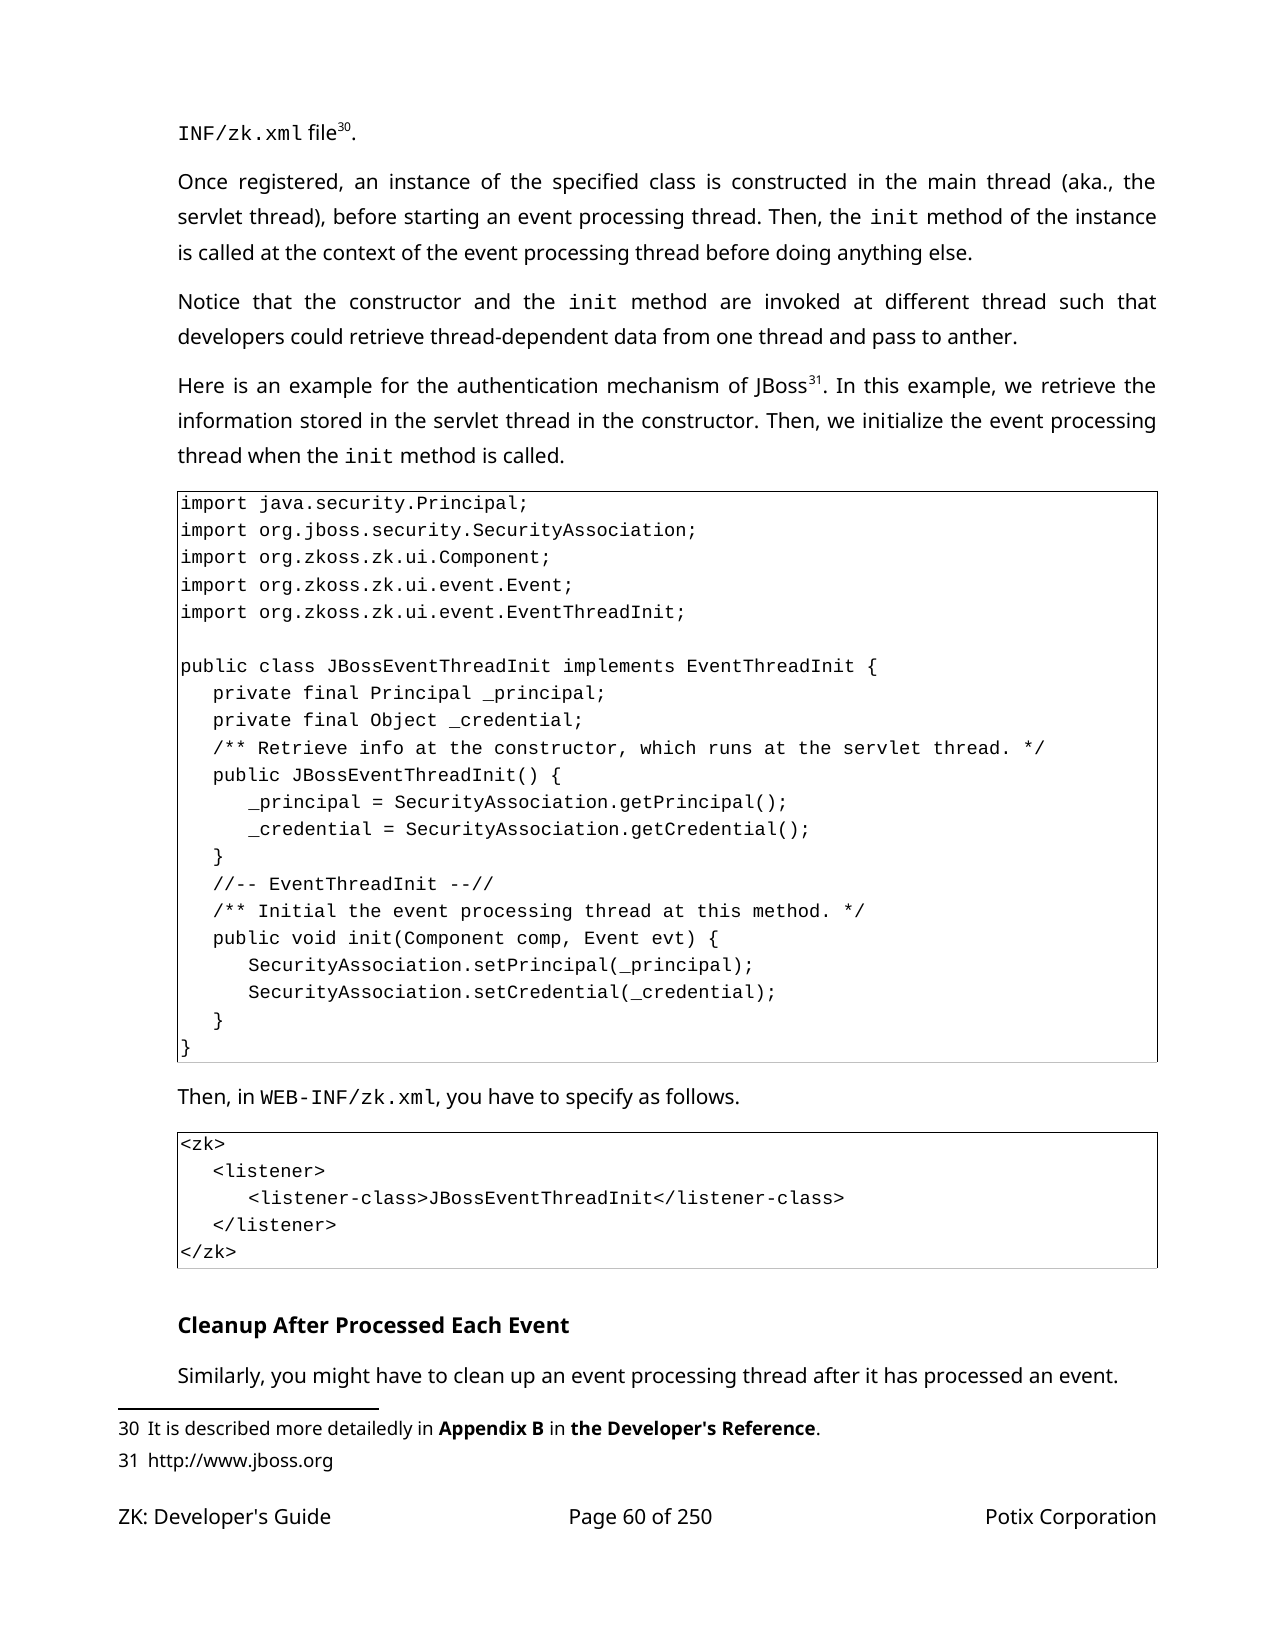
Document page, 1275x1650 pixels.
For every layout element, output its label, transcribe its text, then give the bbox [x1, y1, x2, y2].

subtitle Cleanup After Processed Each Event [177, 1310, 1157, 1340]
text </listener> [178, 1213, 1157, 1237]
text private final Object _credential; [178, 708, 1157, 733]
text import org.zkoss.zk.ui.event.Event; [178, 572, 1157, 597]
text } [178, 1007, 1157, 1032]
text import java.security.Principal; [178, 492, 1157, 515]
text It is described more detailedly in Appendix B in the Developer's Reference. [118, 1416, 1157, 1441]
text SecurityAssociation.setPrincipal(_principal); [178, 953, 1157, 977]
text <listener-class>JBossEventThreadInit</listener-class> [178, 1186, 1157, 1210]
text Notice that the constructor and the init method are invoked at different thread such that developers could retrieve thread-dependent data from one thread and pass to anther. [177, 287, 1157, 351]
text import org.zkoss.zk.ui.Component; [178, 545, 1157, 569]
text } [178, 1034, 1157, 1062]
text _credential = SecurityAssociation.getCredential(); [178, 817, 1157, 841]
text <listener> [178, 1159, 1157, 1183]
text Here is an example for the authentication mechanism of JBoss. In this example, we retrieve the information stored in the servlet thread in the constructor. Then, we initialize the event processing thread when the init method is called. [177, 371, 1157, 470]
text import org.zkoss.zk.ui.event.EventThreadInit; [178, 599, 1157, 624]
text Similarly, you might have to clean up an event processing thread after it has processed an event. [177, 1361, 1157, 1389]
text http://www.jboss.org [118, 1447, 1157, 1473]
text import org.jboss.security.SecurityAssociation; [178, 518, 1157, 542]
text public class JBossEventThreadInit implements EventThreadInit { [178, 654, 1157, 678]
text SecurityAssociation.setCredential(_credential); [178, 980, 1157, 1004]
text Then, in WEB-INF/zk.xml, you have to specify as follows. [177, 1082, 1157, 1111]
text //-- EventThreadInit --// [178, 871, 1157, 896]
text public void init(Component comp, Event evt) { [178, 926, 1157, 950]
text </zk> [178, 1240, 1157, 1268]
text private final Principal _principal; [178, 681, 1157, 705]
text _principal = SecurityAssociation.getPrincipal(); [178, 790, 1157, 814]
text public JBossEventThreadInit() { [178, 763, 1157, 787]
text /** Initial the event processing thread at this method. */ [178, 899, 1157, 923]
text Once registered, an instance of the specified class is constructed in the main thread (aka., the servlet thread), before starting an event processing thread. Then, the init method of the instance is called at the context of the event processing thread before doing anything else. [177, 167, 1157, 266]
text INF/zk.xml file. [177, 118, 1157, 147]
text <zk> [178, 1133, 1157, 1156]
text } [178, 844, 1157, 868]
text /** Retrieve info at the constructor, which runs at the servlet thread. */ [178, 736, 1157, 760]
